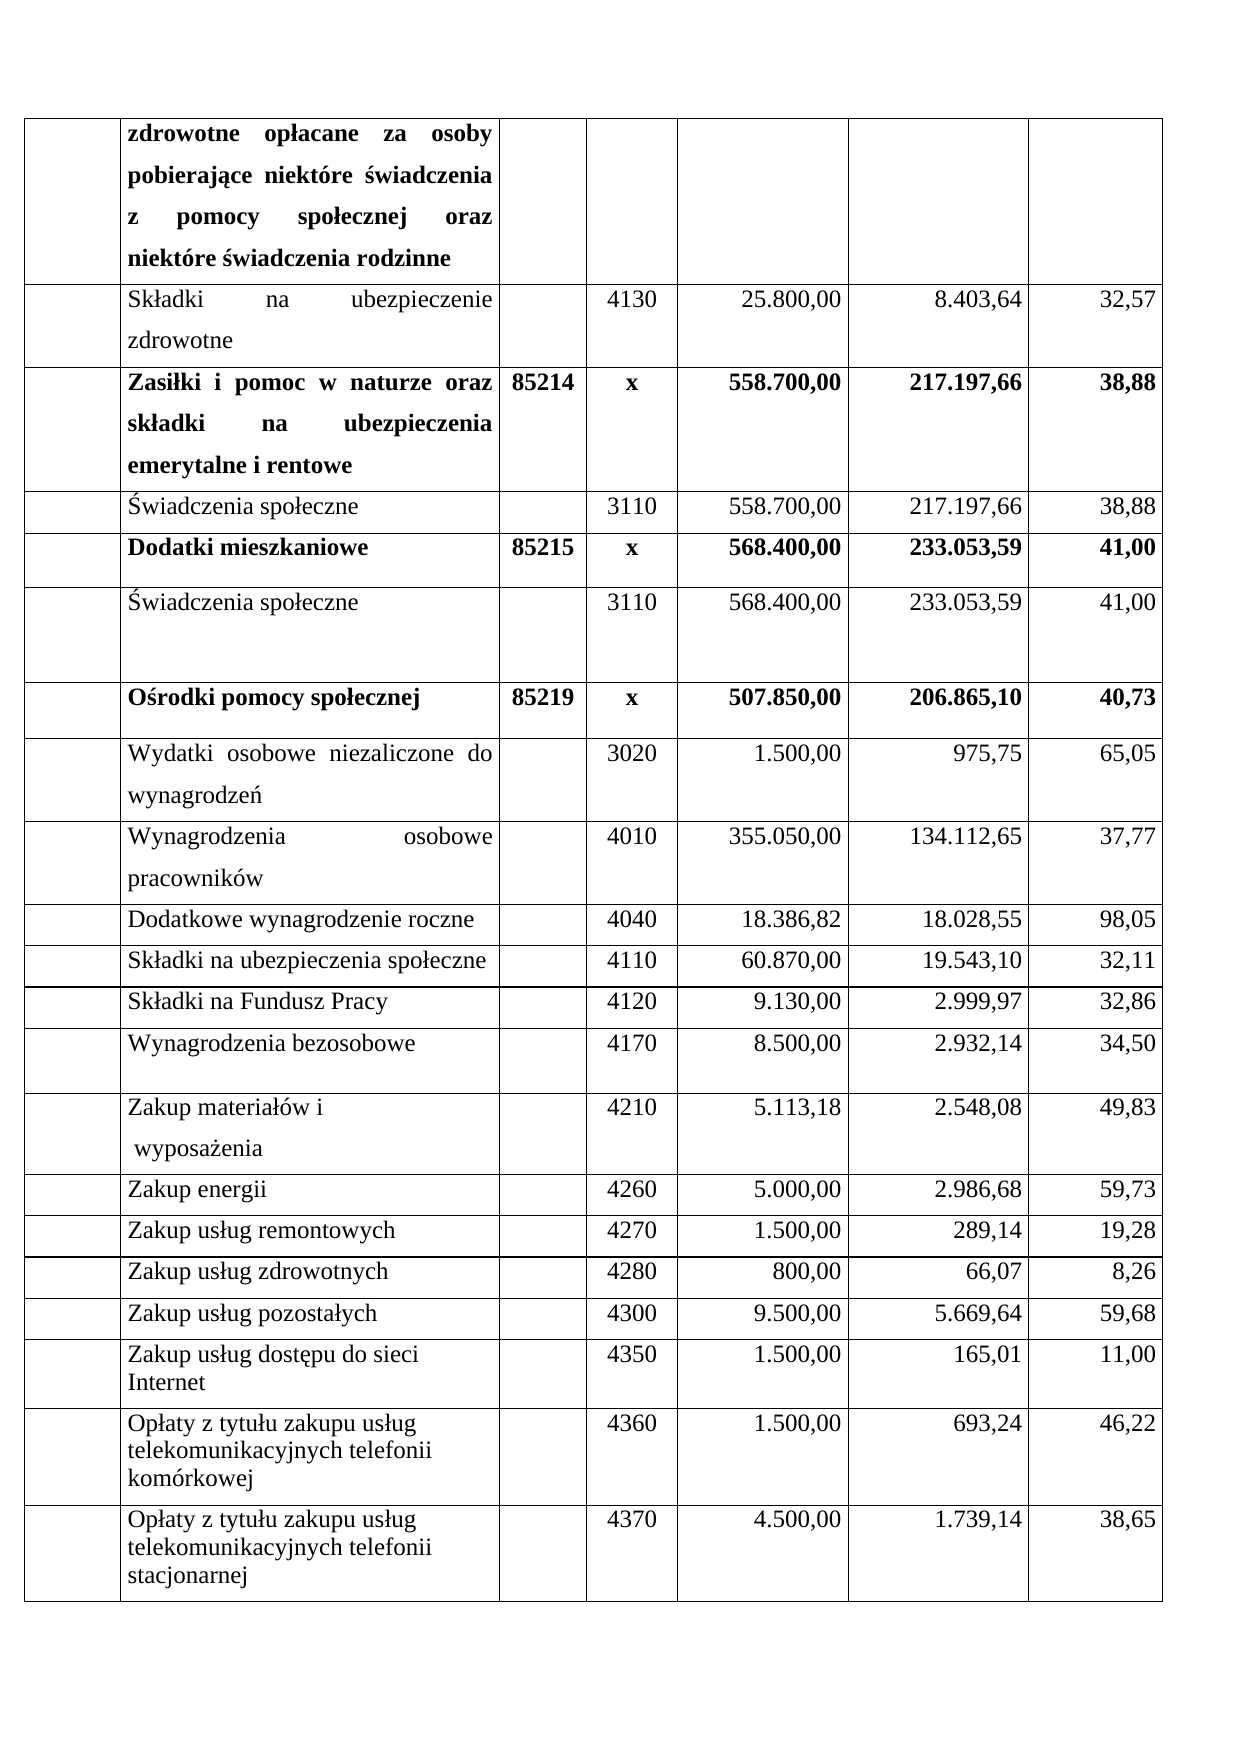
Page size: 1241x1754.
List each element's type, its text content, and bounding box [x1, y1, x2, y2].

table_cell [587, 119, 677, 284]
table_cell 65,05 [1029, 739, 1162, 821]
table_cell 49,83 [1029, 1094, 1162, 1174]
table_cell 2.986,68 [849, 1175, 1028, 1215]
table_cell 3110 [587, 492, 677, 532]
table_cell [1163, 1215, 1240, 1256]
table_cell 693,24 [849, 1409, 1028, 1504]
table_cell [500, 739, 586, 821]
table_cell 4170 [587, 1029, 677, 1092]
table_cell [25, 1299, 120, 1339]
table_cell 507.850,00 [678, 683, 848, 738]
table_cell 217.197,66 [849, 492, 1028, 532]
table_cell 59,73 [1029, 1175, 1162, 1215]
table_cell Składki na ubezpieczenia społeczne [121, 946, 499, 986]
table_cell Zakup materiałów i wyposażenia [121, 1094, 499, 1174]
table_cell x [587, 368, 677, 491]
table_cell [1163, 284, 1240, 367]
table_cell 9.130,00 [678, 988, 848, 1028]
table_cell Składki na Fundusz Pracy [121, 988, 499, 1028]
table_cell x [587, 683, 677, 738]
table_cell 2.999,97 [849, 988, 1028, 1028]
table_cell x [587, 534, 677, 587]
table_cell [25, 683, 120, 738]
table_cell 25.800,00 [678, 285, 848, 367]
table_cell 38,88 [1029, 368, 1162, 491]
table_cell 4260 [587, 1175, 677, 1215]
table_cell Wynagrodzenia osobowe pracowników [121, 822, 499, 904]
table_cell [25, 1258, 120, 1298]
table_cell [500, 1409, 586, 1504]
table_cell 4.500,00 [678, 1506, 848, 1601]
table_cell 4360 [587, 1409, 677, 1504]
table_cell Świadczenia społeczne [121, 588, 499, 682]
table_cell [25, 905, 120, 945]
table_cell 41,00 [1029, 534, 1162, 587]
table_cell [1163, 1339, 1240, 1408]
table_cell 5.669,64 [849, 1299, 1028, 1339]
table_cell [500, 822, 586, 904]
table_cell [500, 1258, 586, 1298]
table_cell 217.197,66 [849, 368, 1028, 491]
table_cell 5.000,00 [678, 1175, 848, 1215]
table_cell 32,57 [1029, 285, 1162, 367]
table_cell [25, 1029, 120, 1092]
table_cell [25, 1340, 120, 1408]
table_cell Dodatkowe wynagrodzenie roczne [121, 905, 499, 945]
table_cell 233.053,59 [849, 588, 1028, 682]
table_cell 800,00 [678, 1258, 848, 1298]
table_cell 59,68 [1029, 1299, 1162, 1339]
table_cell 11,00 [1029, 1340, 1162, 1408]
table_cell 8,26 [1029, 1258, 1162, 1298]
table_cell [25, 1506, 120, 1601]
table_cell 1.500,00 [678, 739, 848, 821]
table_cell [500, 119, 586, 284]
table_cell 38,88 [1029, 492, 1162, 532]
table_cell 40,73 [1029, 683, 1162, 738]
table_cell [1163, 821, 1240, 904]
table_cell [1163, 587, 1240, 682]
table_cell [25, 368, 120, 491]
table_cell 558.700,00 [678, 368, 848, 491]
table_cell [1163, 1408, 1240, 1504]
table_cell [25, 119, 120, 284]
table_cell [25, 1409, 120, 1504]
table_cell 4270 [587, 1216, 677, 1256]
table_cell 2.932,14 [849, 1029, 1028, 1092]
table_cell [1163, 1256, 1240, 1298]
table_cell 4300 [587, 1299, 677, 1339]
table_cell 4350 [587, 1340, 677, 1408]
table_cell [25, 1175, 120, 1215]
table_cell [500, 1299, 586, 1339]
table_cell 233.053,59 [849, 534, 1028, 587]
table_cell 2.548,08 [849, 1094, 1028, 1174]
table_cell [1163, 738, 1240, 821]
table_cell 3110 [587, 588, 677, 682]
table_cell Wydatki osobowe niezaliczone do wynagrodzeń [121, 739, 499, 821]
table_cell Wynagrodzenia bezosobowe [121, 1029, 499, 1092]
table_cell 38,65 [1029, 1506, 1162, 1601]
table_cell 4210 [587, 1094, 677, 1174]
table_cell [25, 285, 120, 367]
table_cell 85219 [500, 683, 586, 738]
table_cell 19,28 [1029, 1216, 1162, 1256]
table_cell [500, 905, 586, 945]
table_cell [500, 946, 586, 986]
table_cell 98,05 [1029, 905, 1162, 945]
table_cell Zakup usług dostępu do sieci Internet [121, 1340, 499, 1408]
table_cell [1163, 1505, 1240, 1601]
table_cell [500, 1216, 586, 1256]
table_cell [25, 588, 120, 682]
table_cell [1163, 491, 1240, 532]
table_cell [1163, 1174, 1240, 1215]
table_cell [25, 988, 120, 1028]
table_cell 41,00 [1029, 588, 1162, 682]
table_cell [500, 492, 586, 532]
table_cell [678, 119, 848, 284]
table_cell 34,50 [1029, 1029, 1162, 1092]
table_cell 32,86 [1029, 988, 1162, 1028]
table_cell Składki na ubezpieczenie zdrowotne [121, 285, 499, 367]
table_cell Zasiłki i pomoc w naturze oraz składki na ubezpieczenia emerytalne i rentowe [121, 368, 499, 491]
table_cell [1163, 1298, 1240, 1339]
table_cell 4130 [587, 285, 677, 367]
table_cell 4280 [587, 1258, 677, 1298]
table_cell Zakup usług remontowych [121, 1216, 499, 1256]
table_cell [1163, 986, 1240, 1028]
table_cell 85215 [500, 534, 586, 587]
table_cell 9.500,00 [678, 1299, 848, 1339]
table_cell 46,22 [1029, 1409, 1162, 1504]
table_cell 19.543,10 [849, 946, 1028, 986]
table_cell 165,01 [849, 1340, 1028, 1408]
table_cell [500, 588, 586, 682]
table_cell 4370 [587, 1506, 677, 1601]
table_cell 60.870,00 [678, 946, 848, 986]
table_cell [25, 534, 120, 587]
table_cell 32,11 [1029, 946, 1162, 986]
table_cell 4040 [587, 905, 677, 945]
table_cell [1029, 119, 1162, 284]
table_cell [1163, 682, 1240, 738]
table_cell 975,75 [849, 739, 1028, 821]
table_cell Zakup energii [121, 1175, 499, 1215]
table_cell 4110 [587, 946, 677, 986]
table_cell Opłaty z tytułu zakupu usług telekomunikacyjnych telefonii komórkowej [121, 1409, 499, 1504]
table_cell 355.050,00 [678, 822, 848, 904]
table_cell 568.400,00 [678, 588, 848, 682]
table_cell [500, 285, 586, 367]
table_cell [25, 492, 120, 532]
table_cell Opłaty z tytułu zakupu usług telekomunikacyjnych telefonii stacjonarnej [121, 1506, 499, 1601]
table_cell Zakup usług pozostałych [121, 1299, 499, 1339]
table_cell [1163, 945, 1240, 986]
table_cell [500, 1340, 586, 1408]
table_cell [500, 1094, 586, 1174]
table_cell 289,14 [849, 1216, 1028, 1256]
table_cell 18.386,82 [678, 905, 848, 945]
table_cell 66,07 [849, 1258, 1028, 1298]
table_cell 3020 [587, 739, 677, 821]
table_cell 1.739,14 [849, 1506, 1028, 1601]
table_cell [1163, 118, 1240, 284]
table_cell 37,77 [1029, 822, 1162, 904]
table_cell 85214 [500, 368, 586, 491]
table_cell Świadczenia społeczne [121, 492, 499, 532]
table_cell Dodatki mieszkaniowe [121, 534, 499, 587]
table_cell 5.113,18 [678, 1094, 848, 1174]
table_cell [500, 1506, 586, 1601]
table_cell [500, 1029, 586, 1092]
table_cell 558.700,00 [678, 492, 848, 532]
table_cell [1163, 1028, 1240, 1092]
table_cell [500, 1175, 586, 1215]
table_cell 568.400,00 [678, 534, 848, 587]
table_cell zdrowotne opłacane za osoby pobierające niektóre świadczenia z pomocy społecznej oraz niektóre świadczenia rodzinne [121, 119, 499, 284]
table_cell 134.112,65 [849, 822, 1028, 904]
table_cell 4120 [587, 988, 677, 1028]
table_cell 4010 [587, 822, 677, 904]
table_cell 8.403,64 [849, 285, 1028, 367]
table_cell [25, 1216, 120, 1256]
table_cell 1.500,00 [678, 1216, 848, 1256]
table_cell 18.028,55 [849, 905, 1028, 945]
table_cell [25, 1094, 120, 1174]
table_cell [849, 119, 1028, 284]
table_cell [25, 946, 120, 986]
table_cell [1163, 1093, 1240, 1174]
table_cell [1163, 904, 1240, 945]
table_cell Ośrodki pomocy społecznej [121, 683, 499, 738]
table_cell 1.500,00 [678, 1340, 848, 1408]
table_cell [500, 988, 586, 1028]
table_cell 206.865,10 [849, 683, 1028, 738]
table_cell [1163, 533, 1240, 587]
table_cell 8.500,00 [678, 1029, 848, 1092]
table_cell Zakup usług zdrowotnych [121, 1258, 499, 1298]
table_cell [1163, 367, 1240, 491]
table_cell [25, 822, 120, 904]
table_cell [25, 739, 120, 821]
table_cell 1.500,00 [678, 1409, 848, 1504]
